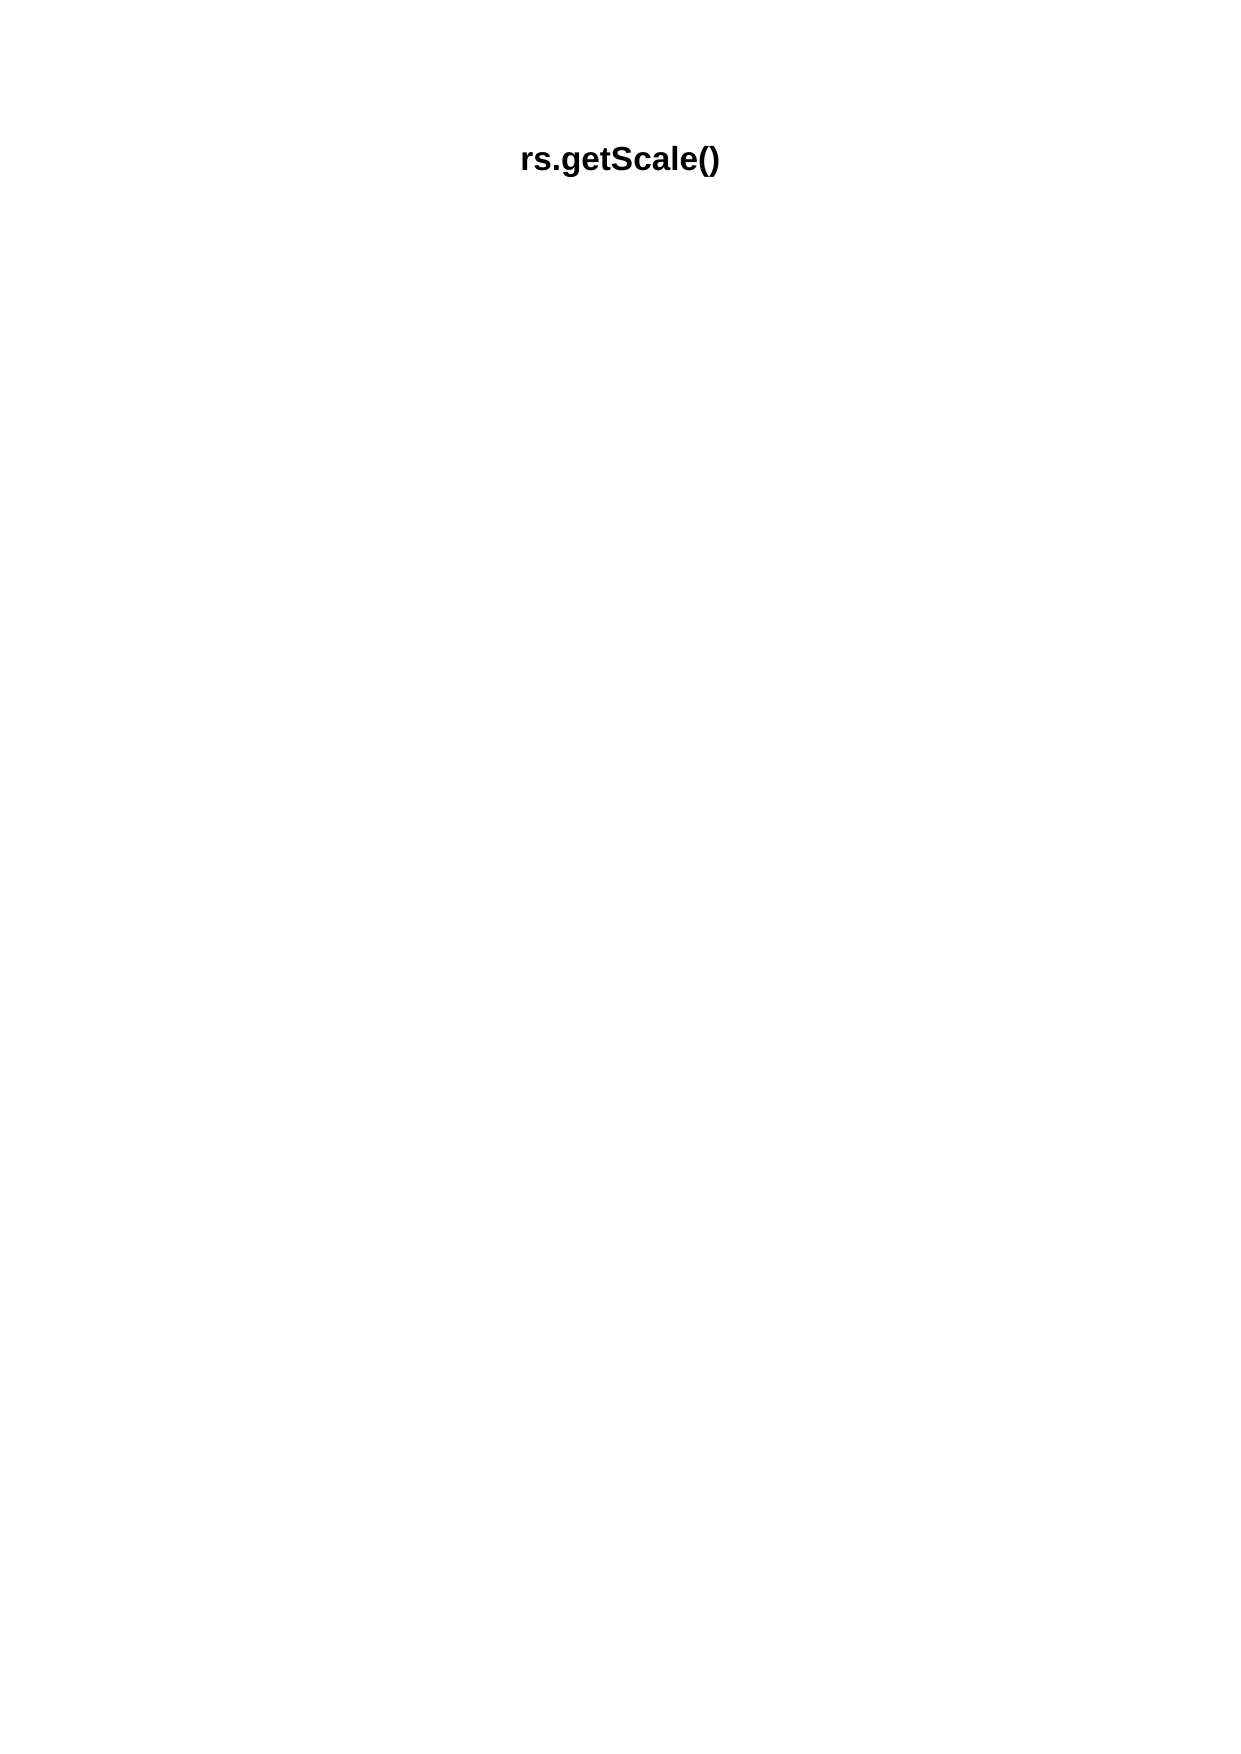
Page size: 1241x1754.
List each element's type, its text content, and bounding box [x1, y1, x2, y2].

subtitle rs.getScale() [118, 139, 1122, 177]
